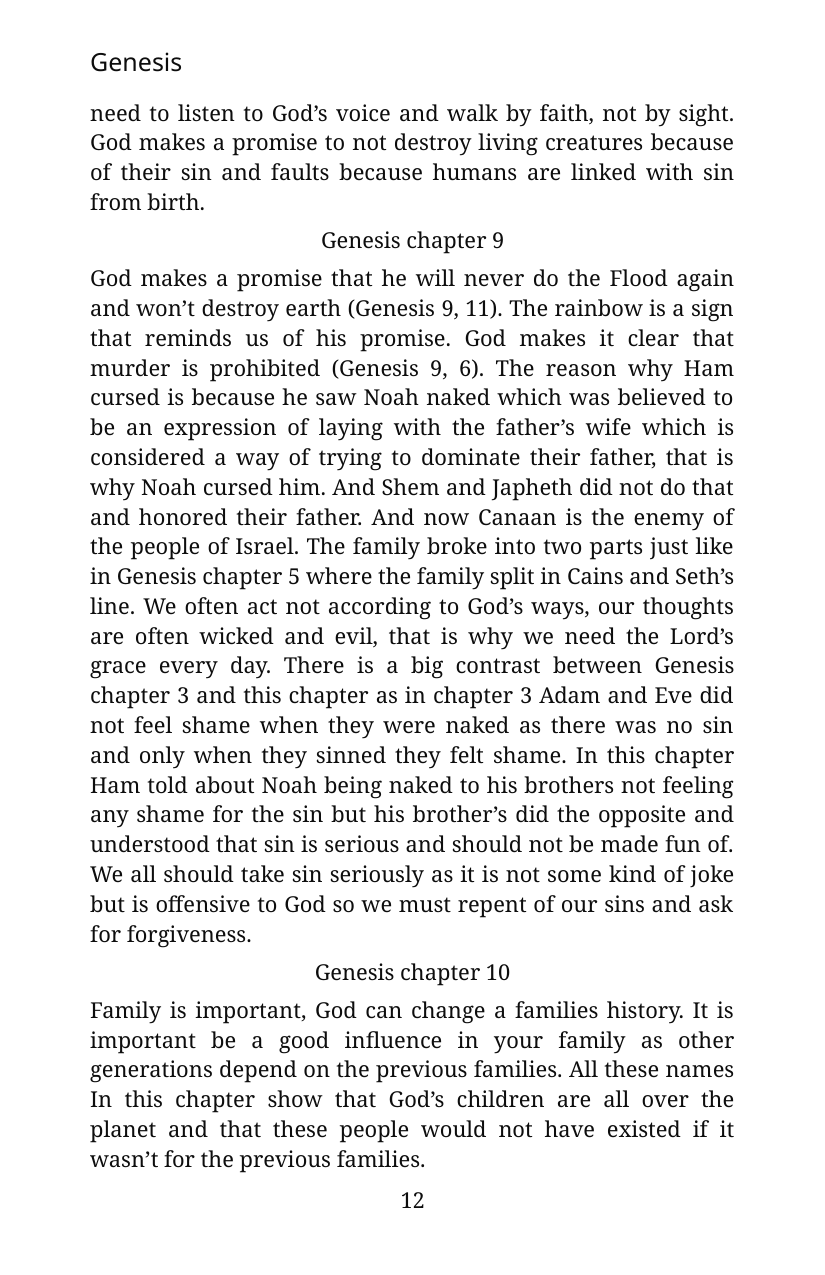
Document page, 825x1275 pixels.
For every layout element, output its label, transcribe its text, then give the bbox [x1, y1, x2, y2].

text Genesis chapter 9 [90, 225, 735, 255]
text God makes a promise that he will never do the Flood again and won’t destroy earth (Genesis 9, 11). The rainbow is a sign that reminds us of his promise. God makes it clear that murder is prohibited (Genesis 9, 6). The reason why Ham cursed is because he saw Noah naked which was believed to be an expression of laying with the father’s wife which is considered a way of trying to dominate their father, that is why Noah cursed him. And Shem and Japheth did not do that and honored their father. And now Canaan is the enemy of the people of Israel. The family broke into two parts just like in Genesis chapter 5 where the family split in Cains and Seth’s line. We often act not according to God’s ways, our thoughts are often wicked and evil, that is why we need the Lord’s grace every day. There is a big contrast between Genesis chapter 3 and this chapter as in chapter 3 Adam and Eve did not feel shame when they were naked as there was no sin and only when they sinned they felt shame. In this chapter Ham told about Noah being naked to his brothers not feeling any shame for the sin but his brother’s did the opposite and understood that sin is serious and should not be made fun of. We all should take sin seriously as it is not some kind of joke but is offensive to God so we must repent of our sins and ask for forgiveness. [90, 263, 735, 948]
text Genesis chapter 10 [90, 957, 735, 986]
text Family is important, God can change a families history. It is important be a good influence in your family as other generations depend on the previous families. All these names In this chapter show that God’s children are all over the planet and that these people would not have existed if it wasn’t for the previous families. [90, 995, 735, 1173]
text need to listen to God’s voice and walk by faith, not by sight. God makes a promise to not destroy living creatures because of their sin and faults because humans are linked with sin from birth. [90, 97, 735, 217]
